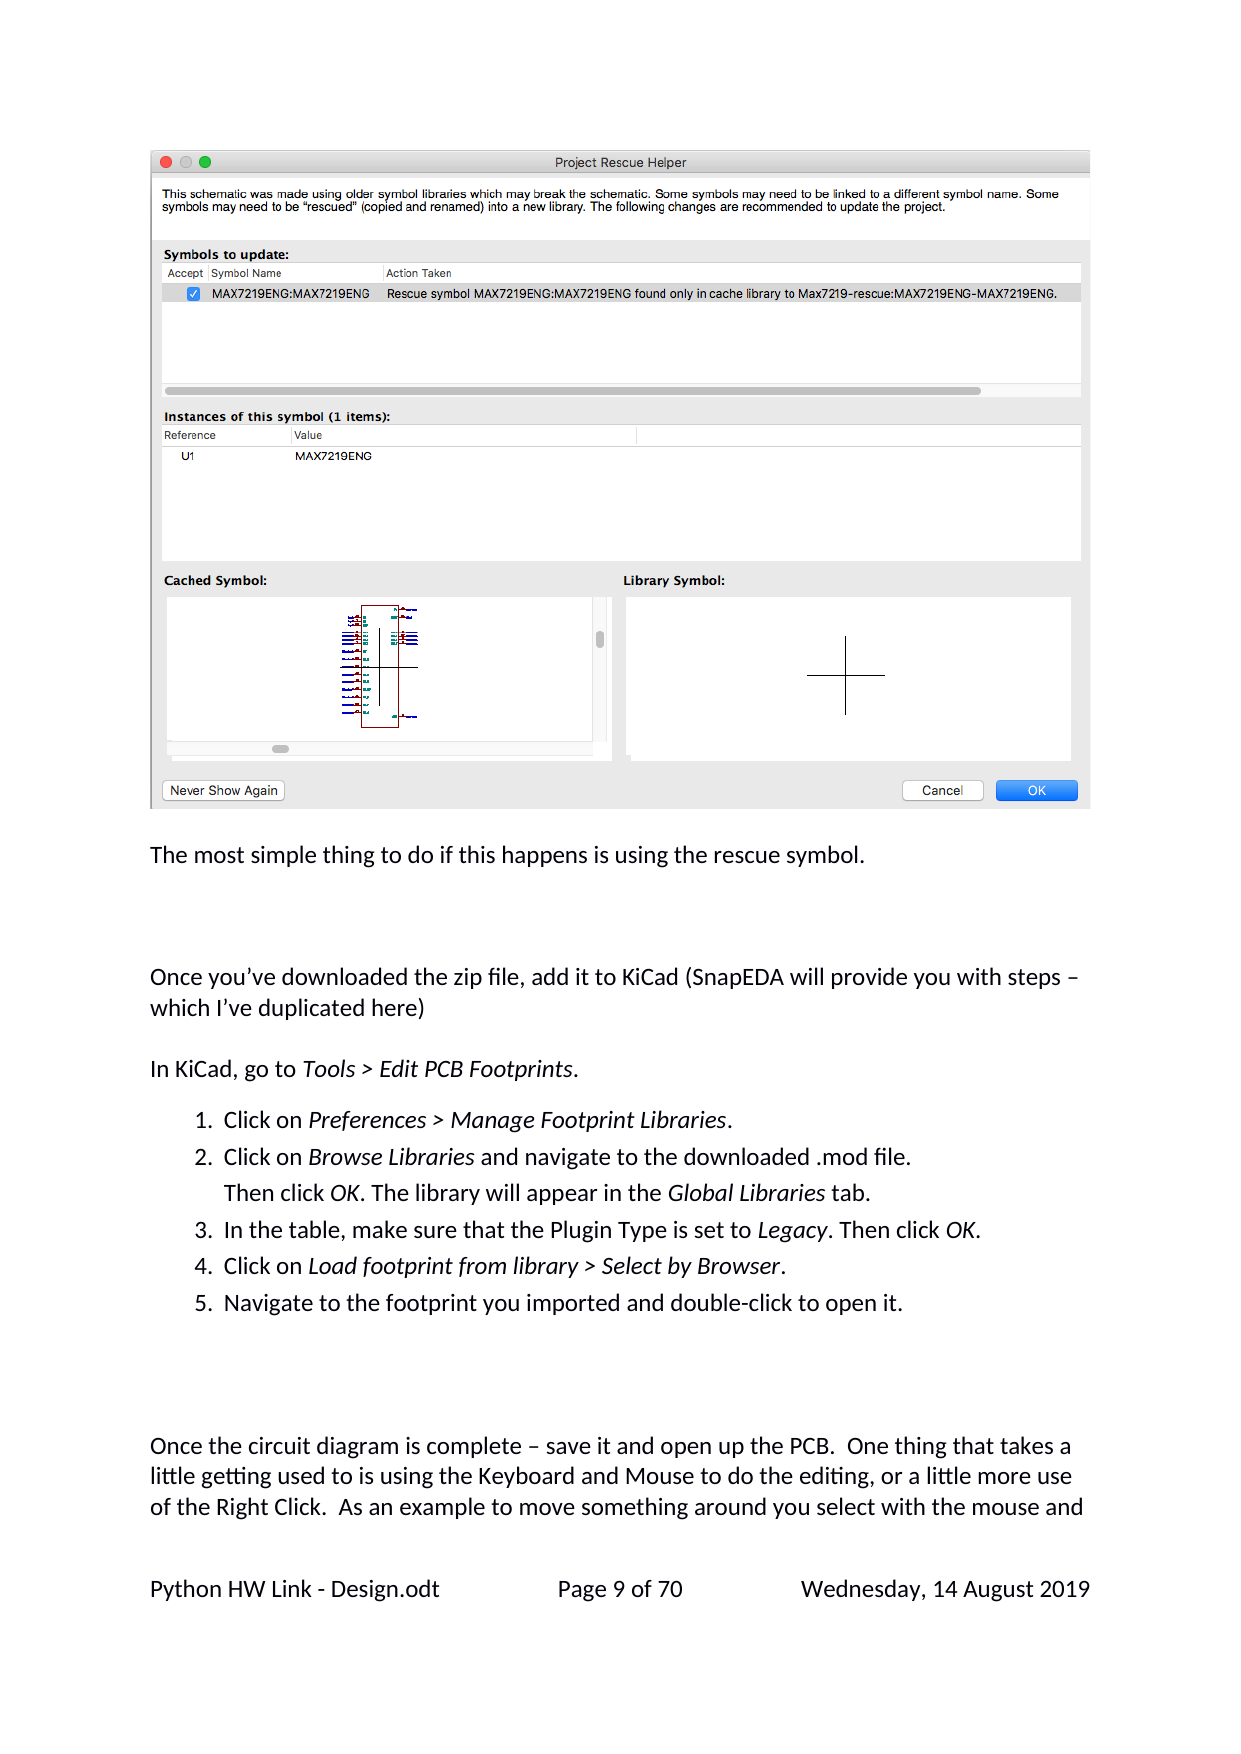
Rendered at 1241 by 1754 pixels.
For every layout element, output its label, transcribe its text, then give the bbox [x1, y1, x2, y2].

text The most simple thing to do if this happens is using the rescue symbol. [150, 839, 1090, 870]
text Once you’ve downloaded the zip file, add it to KiCad (SnapEDA will provide you with steps – which I’ve duplicated here) [150, 962, 1090, 1023]
list Navigate to the footprint you imported and double-click to open it. [194, 1287, 1090, 1318]
text Once the circuit diagram is complete – save it and open up the PCB. One thing that takes a little getting used to is using the Keyboard and Mouse to do the editing, or a little more use of the Right Click. As an example to move something around you select with the mouse and [150, 1430, 1090, 1521]
list Click on Browse Libraries and navigate to the downloaded .mod file. Then click OK. The library will appear in the Global Libraries tab. [194, 1141, 1090, 1208]
text In KiCad, go to Tools > Edit PCB Footprints. [150, 1053, 1090, 1084]
list In the table, make sure that the Plugin Type is set to Legacy. Then click OK. [194, 1214, 1090, 1244]
picture [150, 150, 1091, 809]
list Click on Preferences > Manage Footprint Libraries. [194, 1104, 1090, 1135]
list Click on Load footprint from library > Select by Browser. [194, 1251, 1090, 1281]
